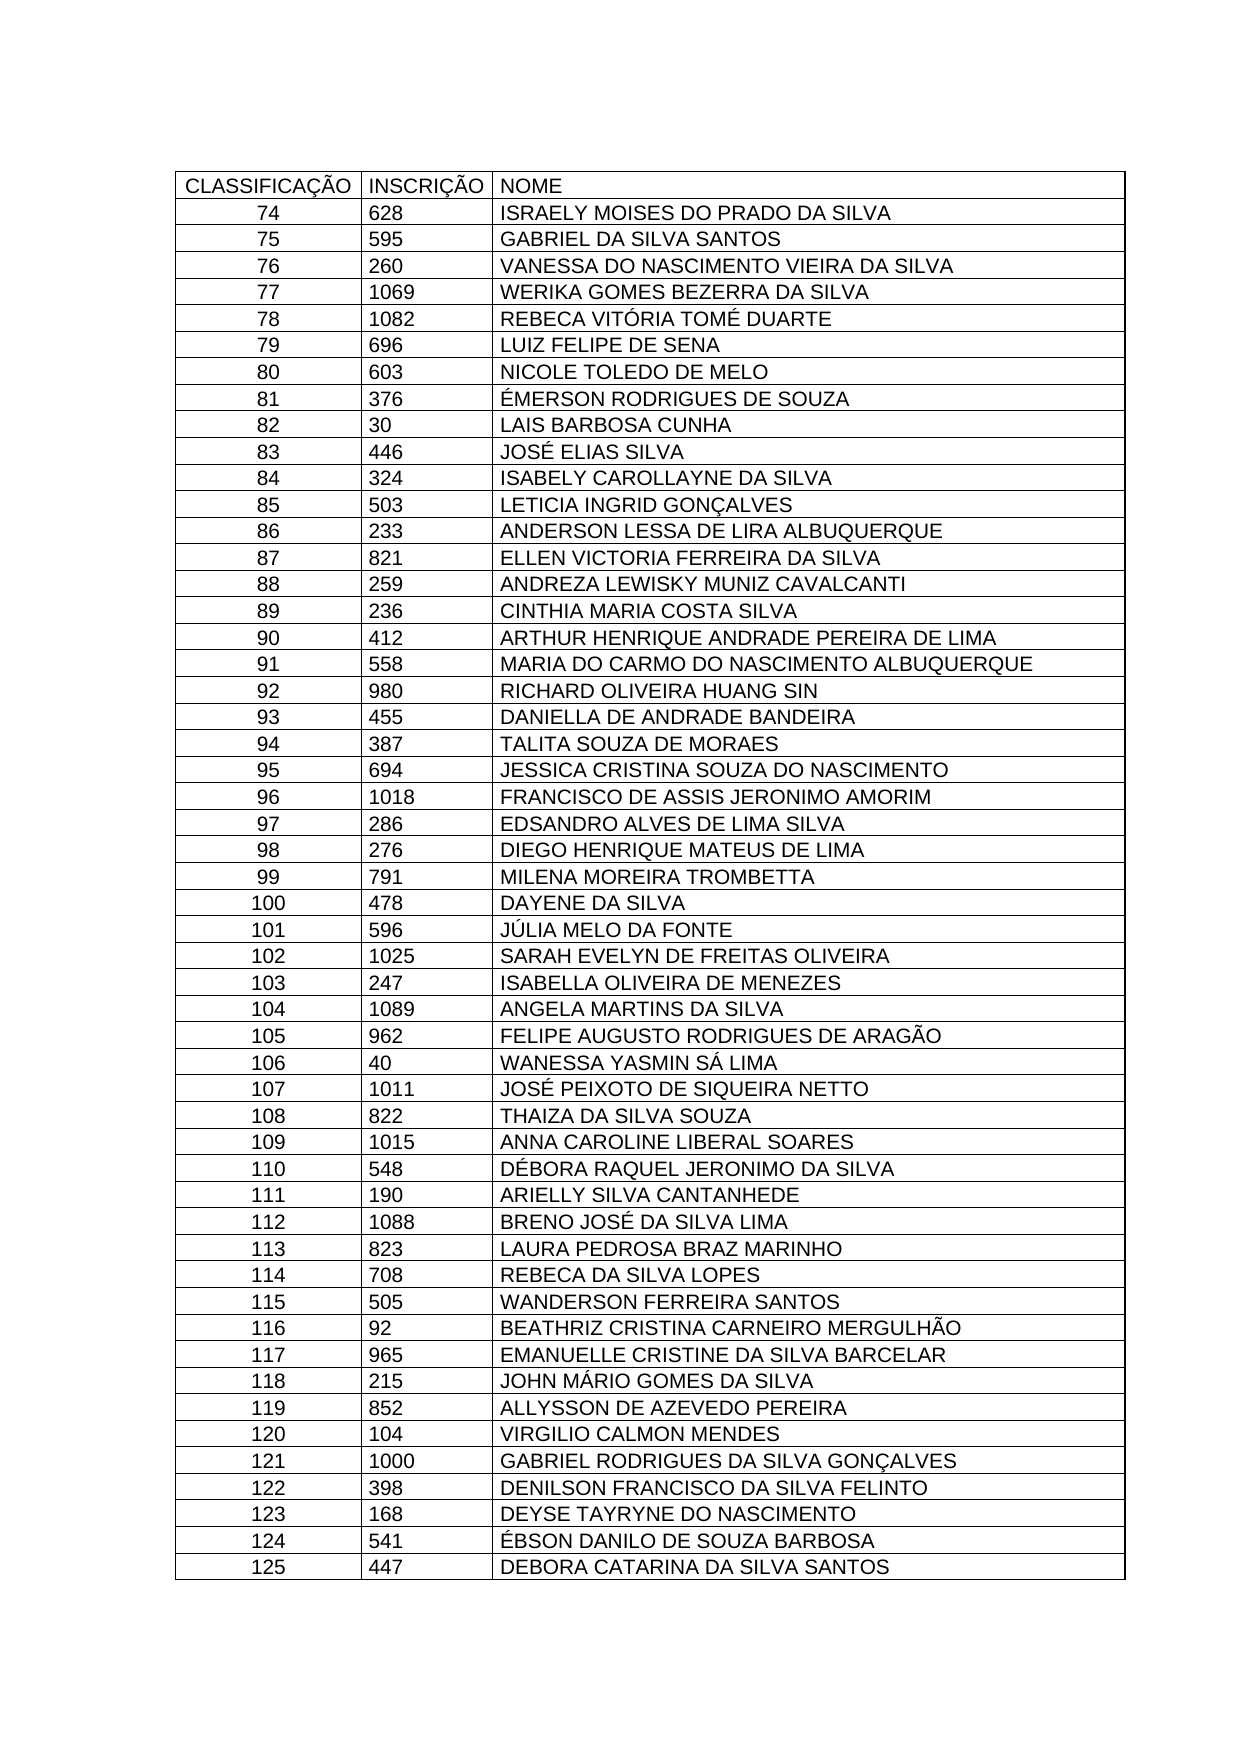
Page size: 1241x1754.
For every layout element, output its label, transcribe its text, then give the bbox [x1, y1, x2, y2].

table_cell 109 [176, 1129, 361, 1154]
table_cell 77 [176, 279, 361, 304]
table_cell 215 [362, 1368, 492, 1393]
table_cell 124 [176, 1527, 361, 1552]
table_cell 105 [176, 1022, 361, 1048]
table_cell ÉBSON DANILO DE SOUZA BARBOSA [493, 1527, 1124, 1552]
table_cell 102 [176, 943, 361, 968]
table_cell DEYSE TAYRYNE DO NASCIMENTO [493, 1500, 1124, 1526]
table_cell ARIELLY SILVA CANTANHEDE [493, 1182, 1124, 1207]
table_cell 107 [176, 1075, 361, 1101]
table_cell 97 [176, 810, 361, 835]
table_cell ALLYSSON DE AZEVEDO PEREIRA [493, 1394, 1124, 1420]
table_cell 95 [176, 757, 361, 782]
table_cell ELLEN VICTORIA FERREIRA DA SILVA [493, 544, 1124, 570]
table_cell 101 [176, 916, 361, 942]
table_cell 558 [362, 650, 492, 676]
table_cell LAIS BARBOSA CUNHA [493, 411, 1124, 437]
table_cell FRANCISCO DE ASSIS JERONIMO AMORIM [493, 783, 1124, 809]
table_cell BRENO JOSÉ DA SILVA LIMA [493, 1208, 1124, 1234]
table_cell ANDERSON LESSA DE LIRA ALBUQUERQUE [493, 518, 1124, 543]
table_cell 387 [362, 730, 492, 756]
table_cell 168 [362, 1500, 492, 1526]
table_cell ARTHUR HENRIQUE ANDRADE PEREIRA DE LIMA [493, 624, 1124, 649]
table_cell 596 [362, 916, 492, 942]
table_cell 86 [176, 518, 361, 543]
table_cell 120 [176, 1421, 361, 1446]
table_cell 75 [176, 225, 361, 251]
table_cell 76 [176, 252, 361, 277]
table_cell 455 [362, 704, 492, 729]
table_cell 1018 [362, 783, 492, 809]
table_cell 260 [362, 252, 492, 277]
table_cell ANDREZA LEWISKY MUNIZ CAVALCANTI [493, 571, 1124, 596]
table_cell 1025 [362, 943, 492, 968]
table_cell WANDERSON FERREIRA SANTOS [493, 1288, 1124, 1313]
table_cell 103 [176, 969, 361, 995]
table_cell 125 [176, 1554, 361, 1579]
table_cell ÉMERSON RODRIGUES DE SOUZA [493, 385, 1124, 410]
table_cell 962 [362, 1022, 492, 1048]
table_cell ISRAELY MOISES DO PRADO DA SILVA [493, 199, 1124, 224]
table_cell 965 [362, 1341, 492, 1367]
table_cell 505 [362, 1288, 492, 1313]
table_cell 236 [362, 597, 492, 623]
table_cell SARAH EVELYN DE FREITAS OLIVEIRA [493, 943, 1124, 968]
table_cell 78 [176, 305, 361, 331]
table_cell ISABELY CAROLLAYNE DA SILVA [493, 465, 1124, 490]
table_cell JOSÉ PEIXOTO DE SIQUEIRA NETTO [493, 1075, 1124, 1101]
table_cell DEBORA CATARINA DA SILVA SANTOS [493, 1554, 1124, 1579]
table_cell ANNA CAROLINE LIBERAL SOARES [493, 1129, 1124, 1154]
table_cell 694 [362, 757, 492, 782]
table_cell 603 [362, 358, 492, 384]
table_cell 110 [176, 1155, 361, 1181]
table_cell 1069 [362, 279, 492, 304]
table_cell CLASSIFICAÇÃO [176, 172, 361, 198]
table_cell DENILSON FRANCISCO DA SILVA FELINTO [493, 1474, 1124, 1499]
table_cell 1000 [362, 1447, 492, 1473]
table_cell JESSICA CRISTINA SOUZA DO NASCIMENTO [493, 757, 1124, 782]
table_cell JOHN MÁRIO GOMES DA SILVA [493, 1368, 1124, 1393]
table_cell 1088 [362, 1208, 492, 1234]
table_cell 247 [362, 969, 492, 995]
table_cell THAIZA DA SILVA SOUZA [493, 1102, 1124, 1127]
table_cell 821 [362, 544, 492, 570]
table_cell 40 [362, 1049, 492, 1074]
table_cell 123 [176, 1500, 361, 1526]
table_cell 190 [362, 1182, 492, 1207]
table_cell 87 [176, 544, 361, 570]
table_cell CINTHIA MARIA COSTA SILVA [493, 597, 1124, 623]
table_cell 852 [362, 1394, 492, 1420]
table_cell 74 [176, 199, 361, 224]
table_cell WANESSA YASMIN SÁ LIMA [493, 1049, 1124, 1074]
table_cell 111 [176, 1182, 361, 1207]
table_cell 89 [176, 597, 361, 623]
table_cell 823 [362, 1235, 492, 1260]
table_cell 96 [176, 783, 361, 809]
table_cell VANESSA DO NASCIMENTO VIEIRA DA SILVA [493, 252, 1124, 277]
table_cell ISABELLA OLIVEIRA DE MENEZES [493, 969, 1124, 995]
table_cell ANGELA MARTINS DA SILVA [493, 996, 1124, 1021]
table_cell 91 [176, 650, 361, 676]
table_cell 696 [362, 332, 492, 357]
table_cell 628 [362, 199, 492, 224]
table_cell 81 [176, 385, 361, 410]
table_cell 980 [362, 677, 492, 702]
table_cell NICOLE TOLEDO DE MELO [493, 358, 1124, 384]
table_cell DAYENE DA SILVA [493, 890, 1124, 915]
table_cell 1089 [362, 996, 492, 1021]
table_cell 791 [362, 863, 492, 888]
table_cell EDSANDRO ALVES DE LIMA SILVA [493, 810, 1124, 835]
table_cell REBECA DA SILVA LOPES [493, 1261, 1124, 1287]
table_cell RICHARD OLIVEIRA HUANG SIN [493, 677, 1124, 702]
table_cell INSCRIÇÃO [362, 172, 492, 198]
table_cell DANIELLA DE ANDRADE BANDEIRA [493, 704, 1124, 729]
table_cell 121 [176, 1447, 361, 1473]
table_cell 82 [176, 411, 361, 437]
table_cell 1015 [362, 1129, 492, 1154]
table_cell 122 [176, 1474, 361, 1499]
table_cell 412 [362, 624, 492, 649]
table_cell 84 [176, 465, 361, 490]
table_cell 708 [362, 1261, 492, 1287]
table_cell 1011 [362, 1075, 492, 1101]
table_cell 446 [362, 438, 492, 463]
table_cell 104 [176, 996, 361, 1021]
table_cell LETICIA INGRID GONÇALVES [493, 491, 1124, 517]
table_cell 114 [176, 1261, 361, 1287]
table_cell 376 [362, 385, 492, 410]
table_cell 116 [176, 1315, 361, 1340]
table_cell 118 [176, 1368, 361, 1393]
table_cell 79 [176, 332, 361, 357]
table_cell 92 [362, 1315, 492, 1340]
table_cell 93 [176, 704, 361, 729]
table_cell 113 [176, 1235, 361, 1260]
table_cell 478 [362, 890, 492, 915]
table_cell 90 [176, 624, 361, 649]
table_cell 99 [176, 863, 361, 888]
table_cell 106 [176, 1049, 361, 1074]
table_cell 259 [362, 571, 492, 596]
table_cell 398 [362, 1474, 492, 1499]
table_cell EMANUELLE CRISTINE DA SILVA BARCELAR [493, 1341, 1124, 1367]
table_cell 112 [176, 1208, 361, 1234]
table_cell LAURA PEDROSA BRAZ MARINHO [493, 1235, 1124, 1260]
table_cell 117 [176, 1341, 361, 1367]
table_cell TALITA SOUZA DE MORAES [493, 730, 1124, 756]
table_cell 447 [362, 1554, 492, 1579]
table_cell 115 [176, 1288, 361, 1313]
table_cell FELIPE AUGUSTO RODRIGUES DE ARAGÃO [493, 1022, 1124, 1048]
table_cell MILENA MOREIRA TROMBETTA [493, 863, 1124, 888]
table_cell 548 [362, 1155, 492, 1181]
table_cell GABRIEL DA SILVA SANTOS [493, 225, 1124, 251]
table_cell JÚLIA MELO DA FONTE [493, 916, 1124, 942]
table_cell 80 [176, 358, 361, 384]
table_cell DIEGO HENRIQUE MATEUS DE LIMA [493, 836, 1124, 862]
table_cell 822 [362, 1102, 492, 1127]
table_cell MARIA DO CARMO DO NASCIMENTO ALBUQUERQUE [493, 650, 1124, 676]
table_cell NOME [493, 172, 1124, 198]
table_cell LUIZ FELIPE DE SENA [493, 332, 1124, 357]
table_cell 88 [176, 571, 361, 596]
table_cell 286 [362, 810, 492, 835]
table_cell REBECA VITÓRIA TOMÉ DUARTE [493, 305, 1124, 331]
table_cell 233 [362, 518, 492, 543]
table_cell 85 [176, 491, 361, 517]
table_cell BEATHRIZ CRISTINA CARNEIRO MERGULHÃO [493, 1315, 1124, 1340]
table_cell 276 [362, 836, 492, 862]
table_cell 98 [176, 836, 361, 862]
table_cell 108 [176, 1102, 361, 1127]
table_cell 119 [176, 1394, 361, 1420]
table_cell 100 [176, 890, 361, 915]
table_cell 92 [176, 677, 361, 702]
table_cell 94 [176, 730, 361, 756]
table_cell 541 [362, 1527, 492, 1552]
table_cell 104 [362, 1421, 492, 1446]
table_cell 1082 [362, 305, 492, 331]
table_cell DÉBORA RAQUEL JERONIMO DA SILVA [493, 1155, 1124, 1181]
table_cell VIRGILIO CALMON MENDES [493, 1421, 1124, 1446]
table_cell JOSÉ ELIAS SILVA [493, 438, 1124, 463]
table_cell 595 [362, 225, 492, 251]
table_cell WERIKA GOMES BEZERRA DA SILVA [493, 279, 1124, 304]
table_cell 324 [362, 465, 492, 490]
table_cell 30 [362, 411, 492, 437]
table_cell 503 [362, 491, 492, 517]
table_cell 83 [176, 438, 361, 463]
table_cell GABRIEL RODRIGUES DA SILVA GONÇALVES [493, 1447, 1124, 1473]
